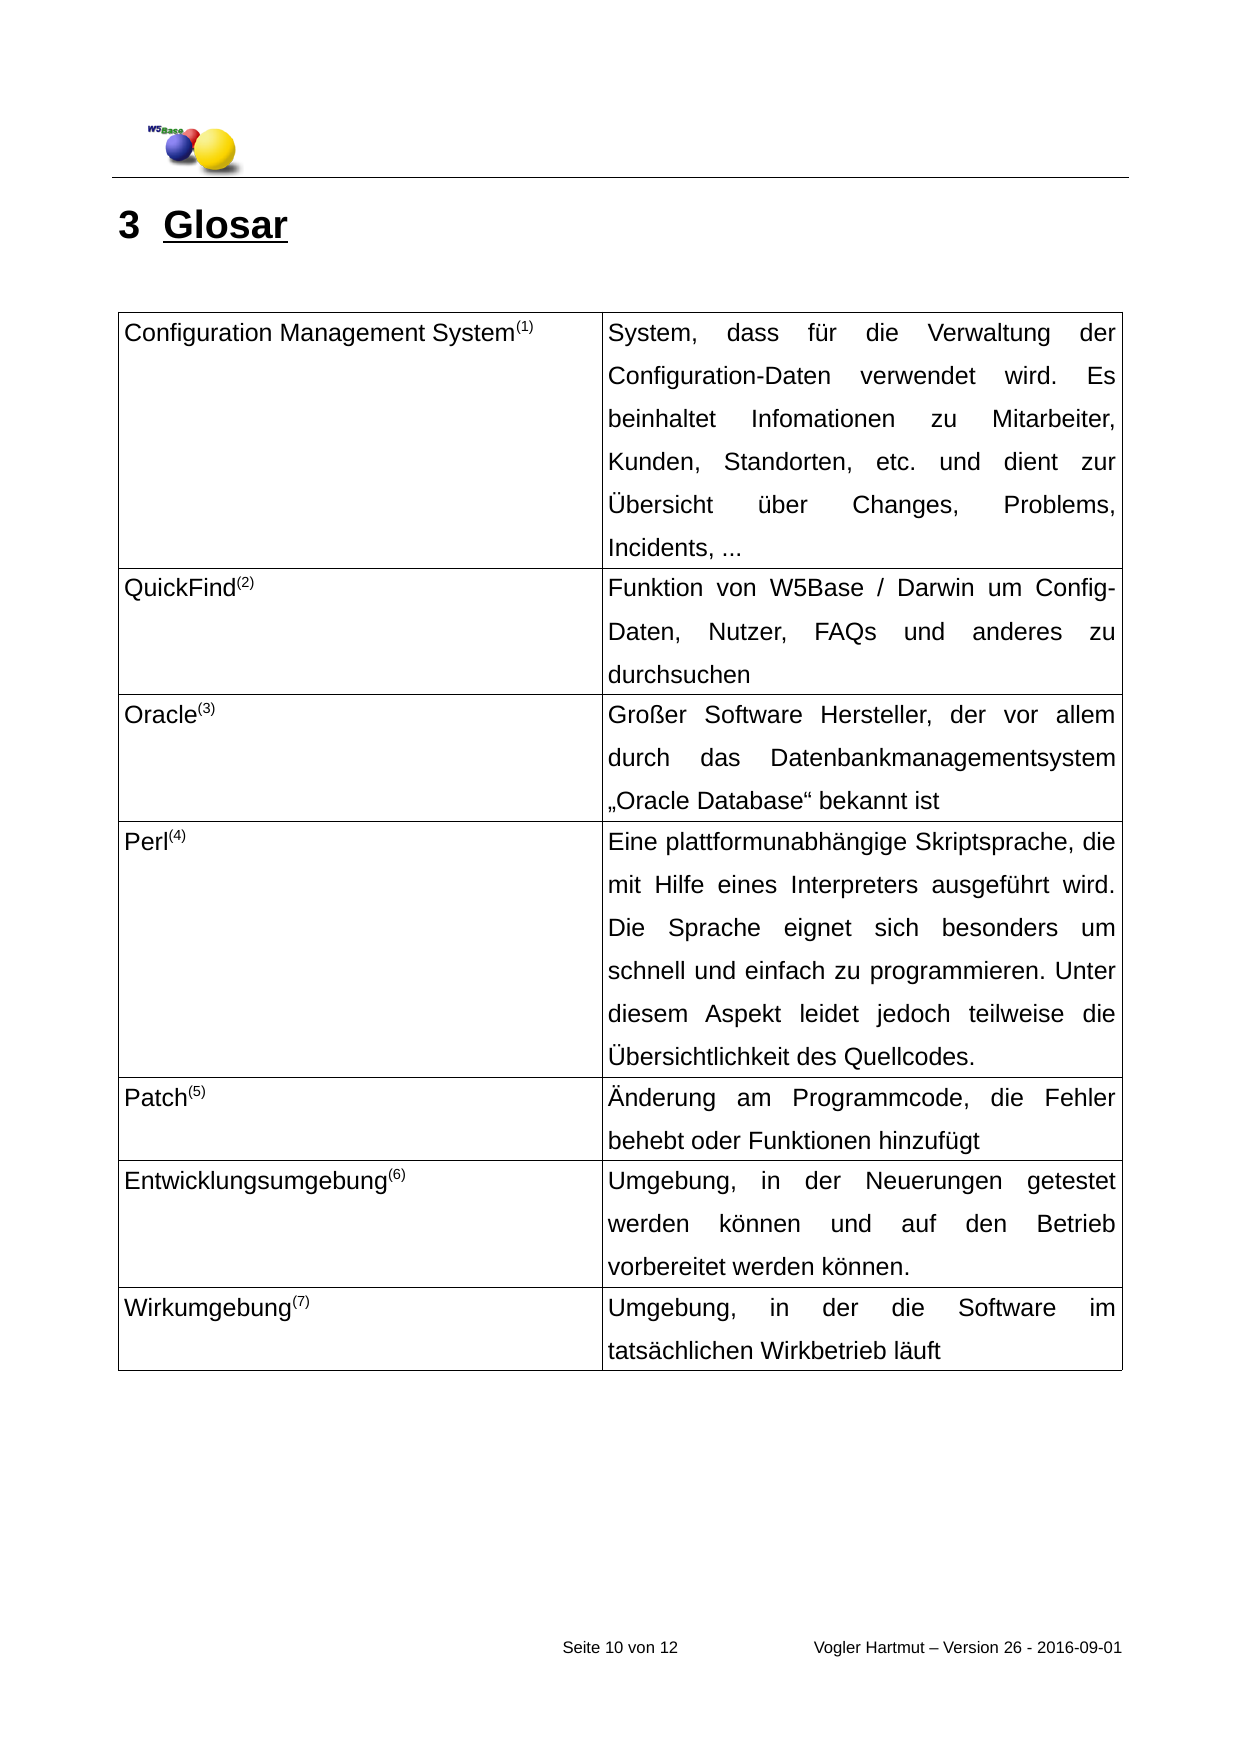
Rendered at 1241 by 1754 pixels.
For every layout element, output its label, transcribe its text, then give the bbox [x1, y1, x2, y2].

table_cell Oracle(3) [119, 695, 602, 821]
subtitle Glosar [118, 202, 1122, 247]
table_cell Perl(4) [119, 822, 602, 1077]
table_cell Funktion von W5Base / Darwin um Config-Daten, Nutzer, FAQs und anderes zu durchsuchen [603, 569, 1122, 694]
table_cell Entwicklungsumgebung(6) [119, 1161, 602, 1287]
table_cell Wirkumgebung(7) [119, 1288, 602, 1370]
table_cell Patch(5) [119, 1078, 602, 1160]
picture [116, 119, 270, 177]
table_cell QuickFind(2) [119, 569, 602, 694]
table_cell Eine plattformunabhängige Skriptsprache, die mit Hilfe eines Interpreters ausgeführt wird. Die Sprache eignet sich besonders um schnell und einfach zu programmieren. Unter diesem Aspekt leidet jedoch teilweise die Übersichtlichkeit des Quellcodes. [603, 822, 1122, 1077]
table_cell Umgebung, in der Neuerungen getestet werden können und auf den Betrieb vorbereitet werden können. [603, 1161, 1122, 1287]
table_cell Änderung am Programmcode, die Fehler behebt oder Funktionen hinzufügt [603, 1078, 1122, 1160]
table_cell Großer Software Hersteller, der vor allem durch das Datenbankmanagementsystem „Oracle Database“ bekannt ist [603, 695, 1122, 821]
table_header System, dass für die Verwaltung der Configuration-Daten verwendet wird. Es beinhaltet Infomationen zu Mitarbeiter, Kunden, Standorten, etc. und dient zur Übersicht über Changes, Problems, Incidents, ... [603, 313, 1122, 568]
table_header Configuration Management System(1) [119, 313, 602, 568]
table_cell Umgebung, in der die Software im tatsächlichen Wirkbetrieb läuft [603, 1288, 1122, 1370]
